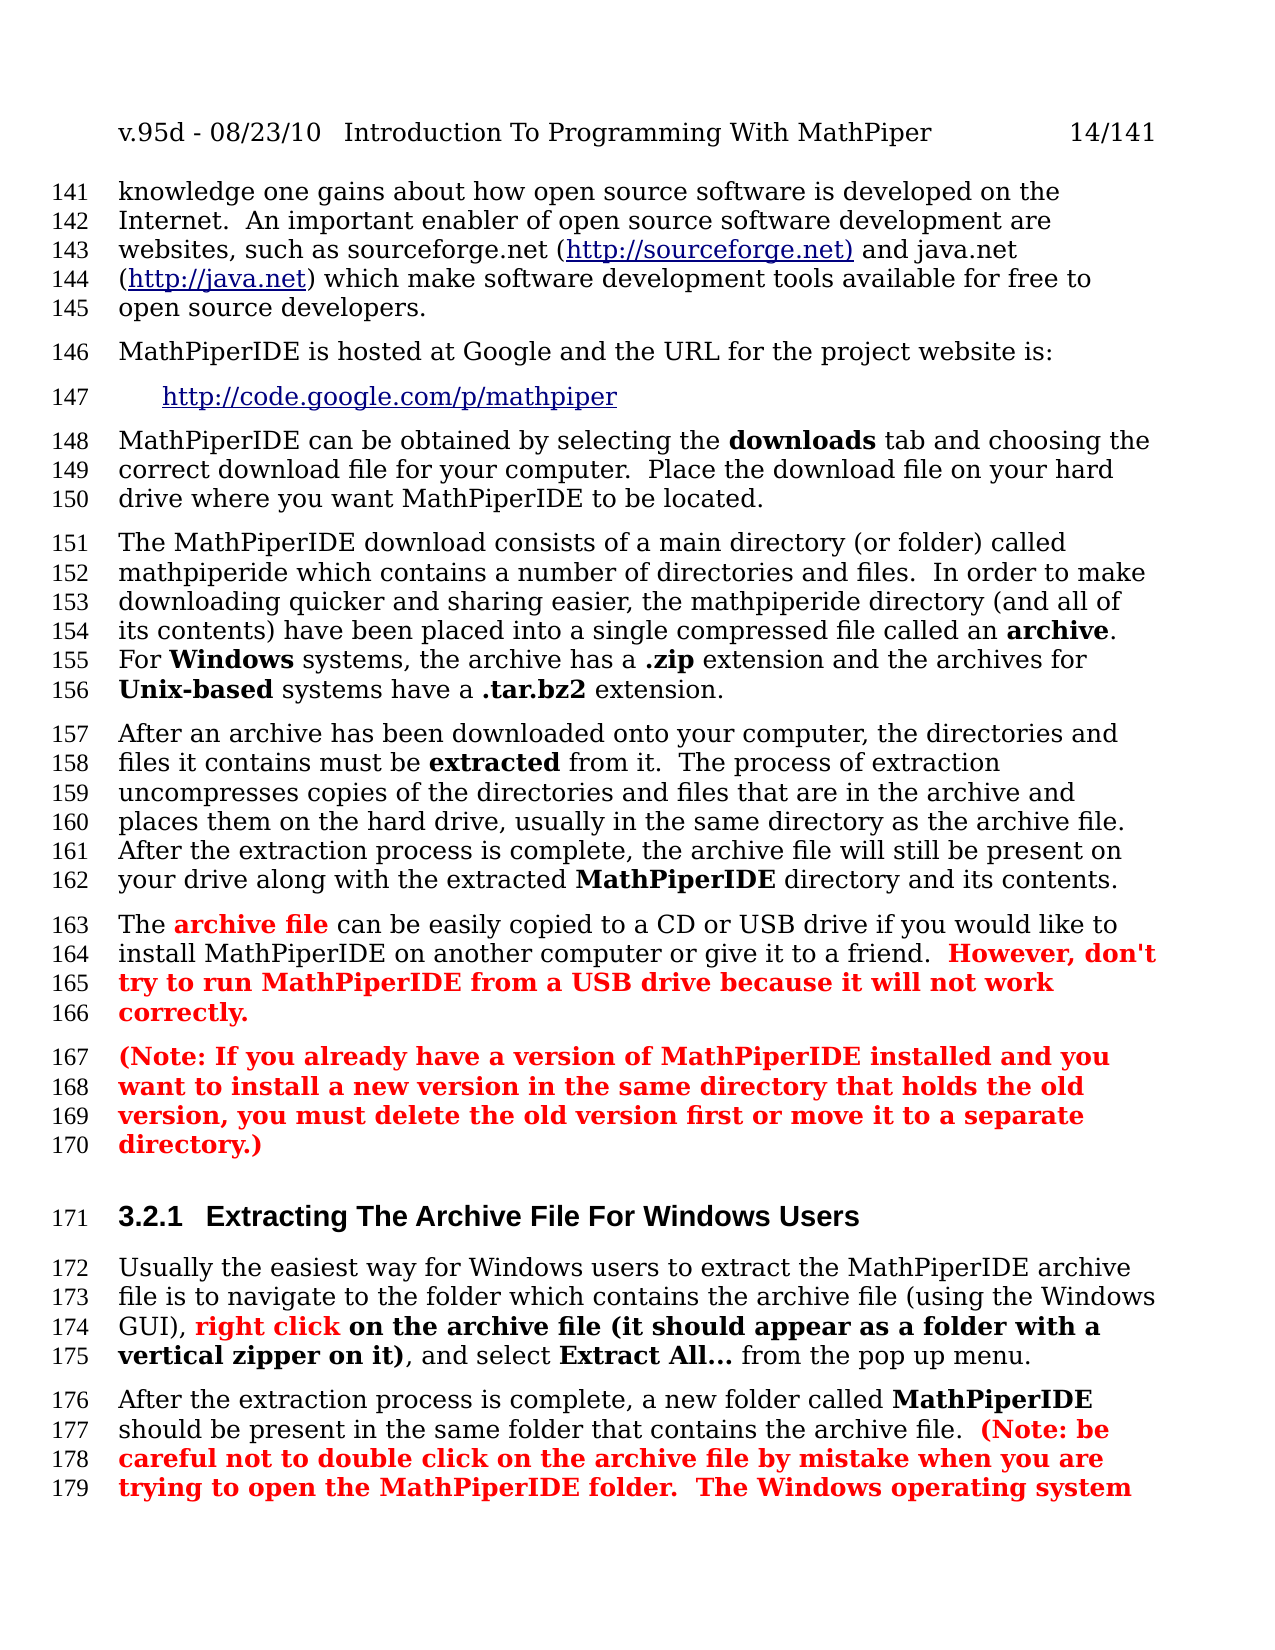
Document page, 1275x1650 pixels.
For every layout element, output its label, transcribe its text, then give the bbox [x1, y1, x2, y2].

text (Note: If you already have a version of MathPiperIDE installed and you want to install a new version in the same directory that holds the old version, you must delete the old version first or move it to a separate directory.) [118, 1042, 1157, 1160]
text After the extraction process is complete, a new folder called MathPiperIDE should be present in the same folder that contains the archive file. (Note: be careful not to double click on the archive file by mistake when you are trying to open the MathPiperIDE folder. The Windows operating system [118, 1385, 1157, 1503]
text The MathPiperIDE download consists of a main directory (or folder) called mathpiperide which contains a number of directories and files. In order to make downloading quicker and sharing easier, the mathpiperide directory (and all of its contents) have been placed into a single compressed file called an archive. For Windows systems, the archive has a .zip extension and the archives for Unix-based systems have a .tar.bz2 extension. [118, 529, 1157, 704]
text After an archive has been downloaded onto your computer, the directories and files it contains must be extracted from it. The process of extraction uncompresses copies of the directories and files that are in the archive and places them on the hard drive, usually in the same directory as the archive file. After the extraction process is complete, the archive file will still be present on your drive along with the extracted MathPiperIDE directory and its contents. [118, 719, 1157, 895]
text MathPiperIDE is hosted at Google and the URL for the project website is: [118, 338, 1157, 367]
text The archive file can be easily copied to a CD or USB drive if you would like to install MathPiperIDE on another computer or give it to a friend. However, don't try to run MathPiperIDE from a USB drive because it will not work correctly. [118, 910, 1157, 1027]
text MathPiperIDE can be obtained by selecting the downloads tab and choosing the correct download file for your computer. Place the download file on your hard drive where you want MathPiperIDE to be located. [118, 426, 1157, 514]
text Usually the easiest way for Windows users to extract the MathPiperIDE archive file is to navigate to the folder which contains the archive file (using the Windows GUI), right click on the archive file (it should appear as a folder with a vertical zipper on it), and select Extract All... from the pop up menu. [118, 1253, 1157, 1370]
subtitle Extracting The Archive File For Windows Users [118, 1199, 1157, 1232]
text http://code.google.com/p/mathpiper [162, 382, 1157, 411]
text knowledge one gains about how open source software is developed on the Internet. An important enabler of open source software development are websites, such as sourceforge.net (http://sourceforge.net) and java.net (http://java.net) which make software development tools available for free to open source developers. [118, 177, 1157, 323]
